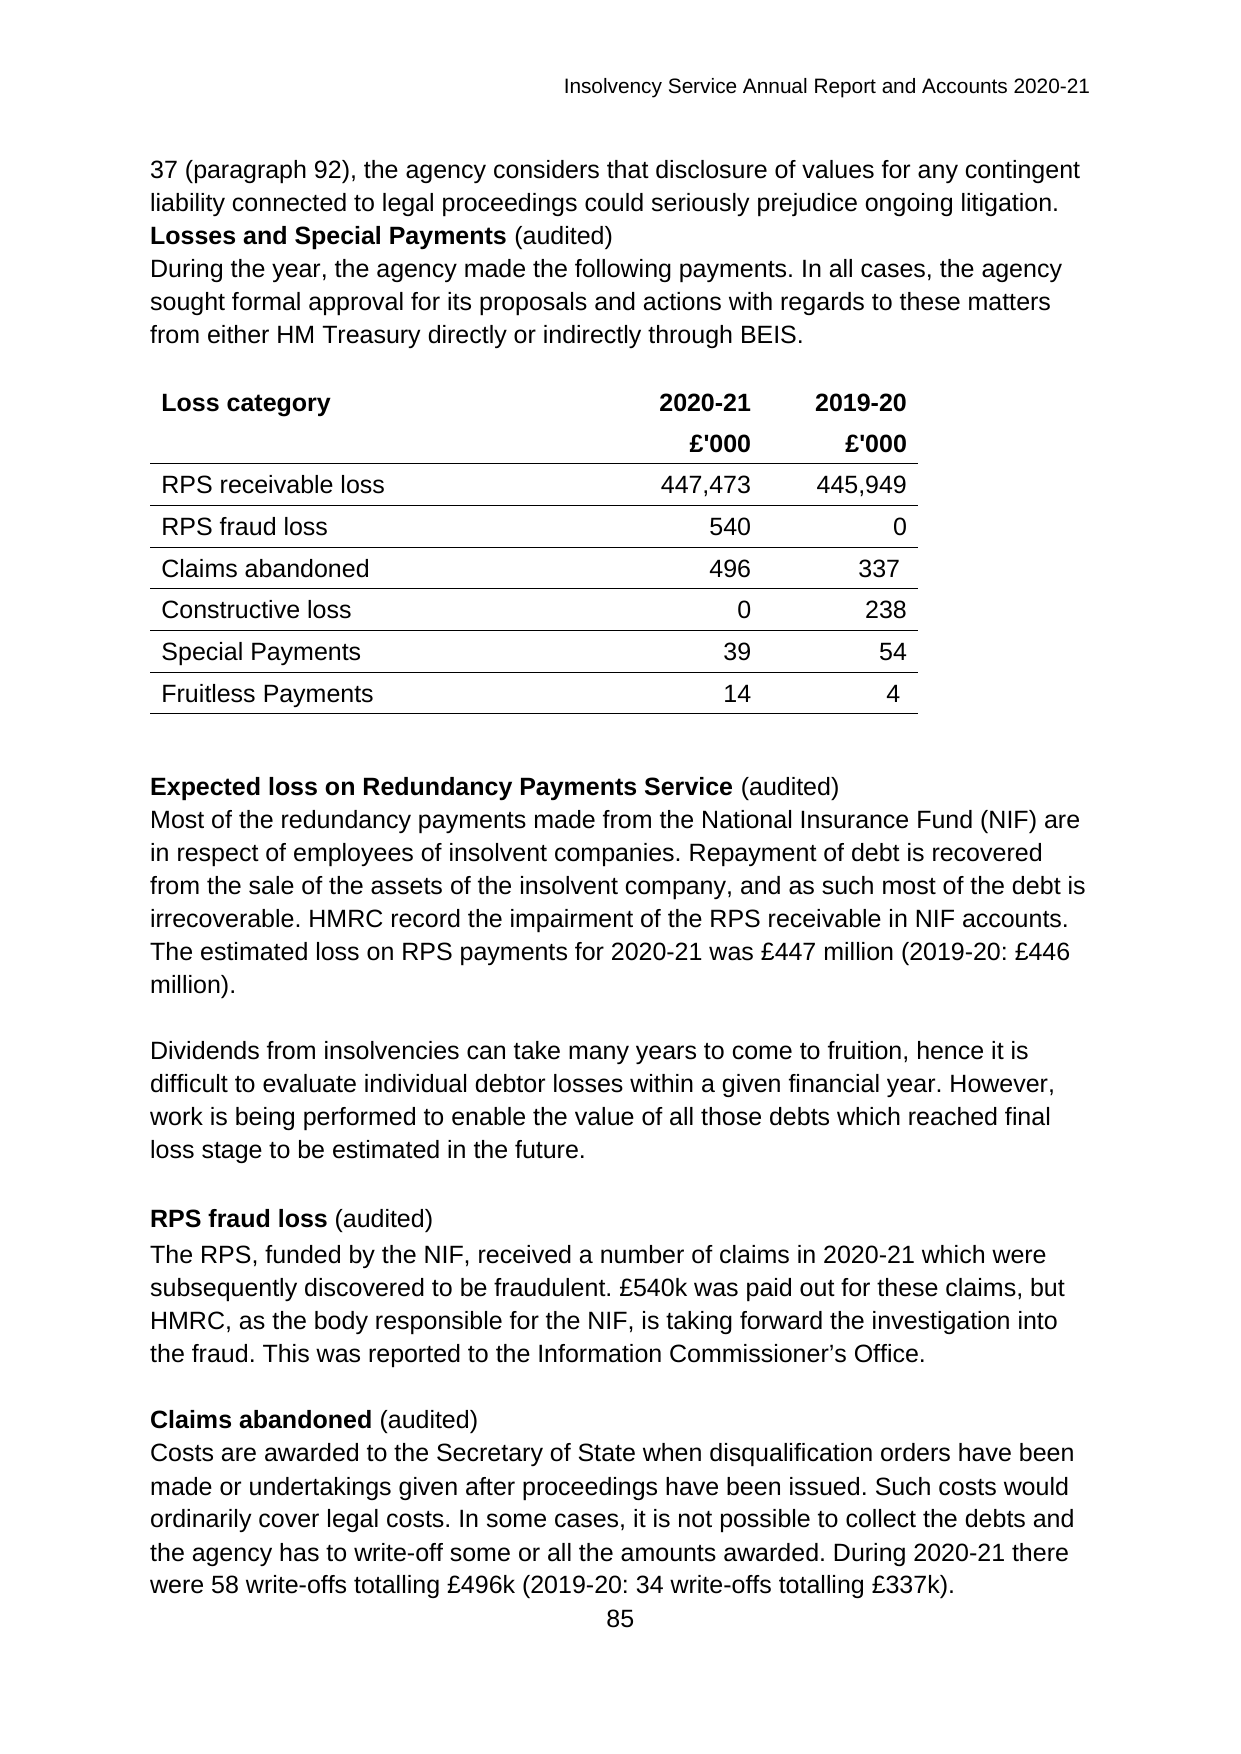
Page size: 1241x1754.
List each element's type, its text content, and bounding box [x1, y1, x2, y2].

table_cell RPS fraud loss [150, 506, 606, 547]
table_cell 54 [762, 631, 918, 672]
text Claims abandoned (audited) [150, 1405, 1090, 1434]
text Costs are awarded to the Secretary of State when disqualification orders have been made or undertakings given after proceedings have been issued. Such costs would ordinarily cover legal costs. In some cases, it is not possible to collect the debts and the agency has to write-off some or all the amounts awarded. During 2020-21 there were 58 write-offs totalling £496k (2019-20: 34 write-offs totalling £337k). [150, 1438, 1090, 1599]
table_cell 447,473 [606, 464, 762, 505]
text 37 (paragraph 92), the agency considers that disclosure of values for any contingent liability connected to legal proceedings could seriously prejudice ongoing litigation. [150, 155, 1090, 217]
table_cell 238 [762, 589, 918, 630]
table_cell 4 [762, 673, 918, 713]
table_cell £'000 [762, 423, 918, 463]
table_cell 445,949 [762, 464, 918, 505]
table_cell Special Payments [150, 631, 606, 672]
table_cell RPS receivable loss [150, 464, 606, 505]
table_header Loss category [150, 382, 606, 423]
text Dividends from insolvencies can take many years to come to fruition, hence it is difficult to evaluate individual debtor losses within a given financial year. However, work is being performed to enable the value of all those debts which reached final loss stage to be estimated in the future. [150, 1036, 1090, 1164]
text Most of the redundancy payments made from the National Insurance Fund (NIF) are in respect of employees of insolvent companies. Repayment of debt is recovered from the sale of the assets of the insolvent company, and as such most of the debt is irrecoverable. HMRC record the impairment of the RPS receivable in NIF accounts. The estimated loss on RPS payments for 2020-21 was £447 million (2019-20: £446 million). [150, 805, 1090, 999]
table_cell Constructive loss [150, 589, 606, 630]
table_cell 496 [606, 548, 762, 588]
table_cell 0 [606, 589, 762, 630]
table_cell Claims abandoned [150, 548, 606, 588]
table_header 2019-20 [762, 382, 918, 423]
text Expected loss on Redundancy Payments Service (audited) [150, 772, 1090, 801]
text RPS fraud loss (audited) [150, 1201, 1090, 1235]
table_header 2020-21 [606, 382, 762, 423]
text Losses and Special Payments (audited) [150, 221, 1090, 250]
table_cell 540 [606, 506, 762, 547]
text During the year, the agency made the following payments. In all cases, the agency sought formal approval for its proposals and actions with regards to these matters from either HM Treasury directly or indirectly through BEIS. [150, 254, 1090, 349]
table_cell 39 [606, 631, 762, 672]
table_cell 14 [606, 673, 762, 713]
table_cell [150, 423, 606, 463]
table_cell Fruitless Payments [150, 673, 606, 713]
table_cell 337 [762, 548, 918, 588]
text The RPS, funded by the NIF, received a number of claims in 2020-21 which were subsequently discovered to be fraudulent. £540k was paid out for these claims, but HMRC, as the body responsible for the NIF, is taking forward the investigation into the fraud. This was reported to the Information Commissioner’s Office. [150, 1240, 1090, 1368]
table_cell 0 [762, 506, 918, 547]
table_cell £'000 [606, 423, 762, 463]
